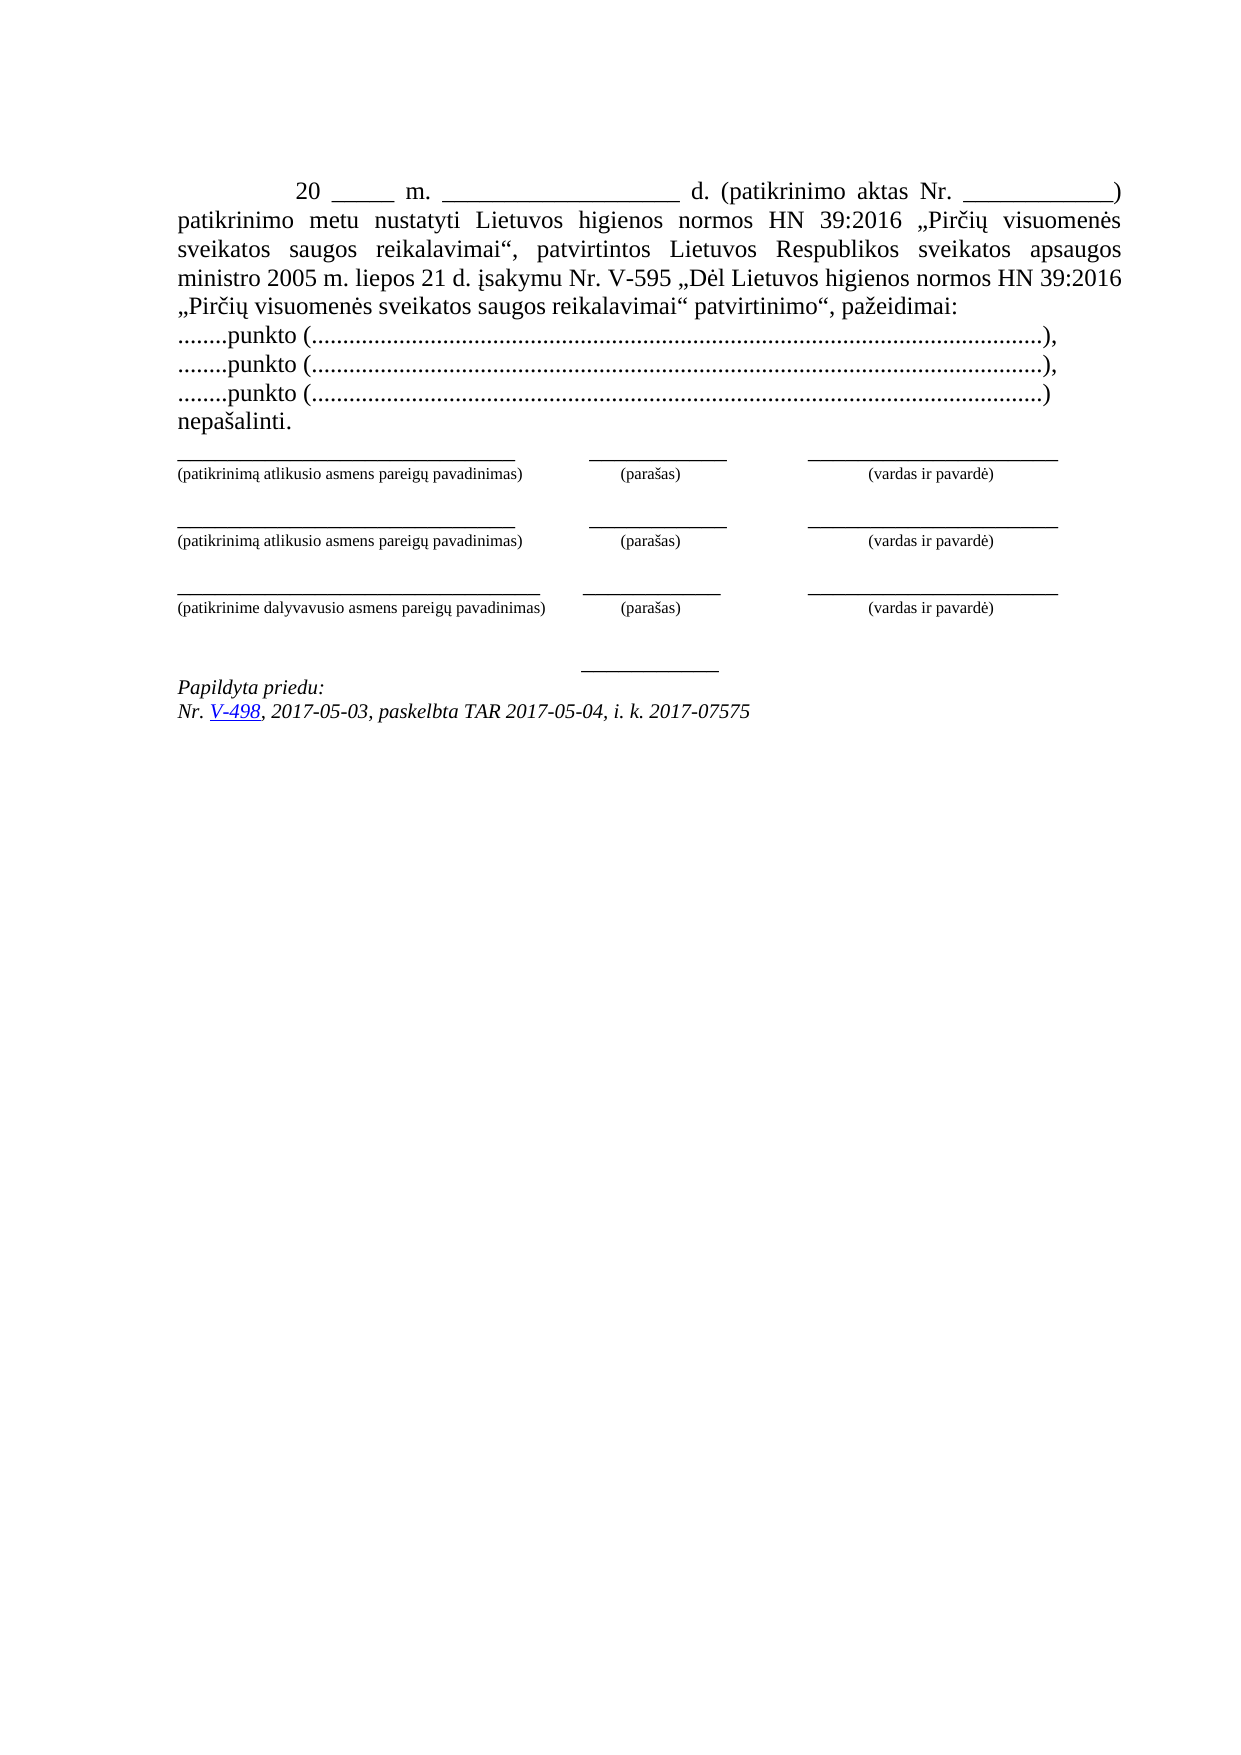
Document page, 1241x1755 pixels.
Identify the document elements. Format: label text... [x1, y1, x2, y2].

text (patikrinimą atlikusio asmens pareigų pavadinimas) (parašas) (vardas ir pavardė) [177, 531, 1122, 550]
text ___________________________ ___________ ____________________ [177, 502, 1122, 531]
text ........punkto (.....................................................................................................................) nepašalinti. [177, 378, 1122, 435]
text Papildyta priedu: [177, 675, 1122, 699]
text ___________________________ ___________ ____________________ [177, 435, 1122, 464]
text (patikrinime dalyvavusio asmens pareigų pavadinimas) (parašas) (vardas ir pavardė) [177, 598, 1122, 617]
text (patikrinimą atlikusio asmens pareigų pavadinimas) (parašas) (vardas ir pavardė) [177, 464, 1122, 483]
text ___________ [177, 646, 1122, 675]
text _____________________________ ___________ ____________________ [177, 569, 1122, 598]
text Nr. V-498, 2017-05-03, paskelbta TAR 2017-05-04, i. k. 2017-07575 [177, 699, 1122, 723]
text ........punkto (.....................................................................................................................), [177, 349, 1122, 378]
text ........punkto (.....................................................................................................................), [177, 320, 1122, 349]
text  20 _____ m. ___________________ d. (patikrinimo aktas Nr. ____________) patikrinimo metu nustatyti Lietuvos higienos normos HN 39:2016 „Pirčių visuomenės sveikatos saugos reikalavimai“, patvirtintos Lietuvos Respublikos sveikatos apsaugos ministro 2005 m. liepos 21 d. įsakymu Nr. V-595 „Dėl Lietuvos higienos normos HN 39:2016 „Pirčių visuomenės sveikatos saugos reikalavimai“ patvirtinimo“, pažeidimai: [177, 176, 1122, 320]
